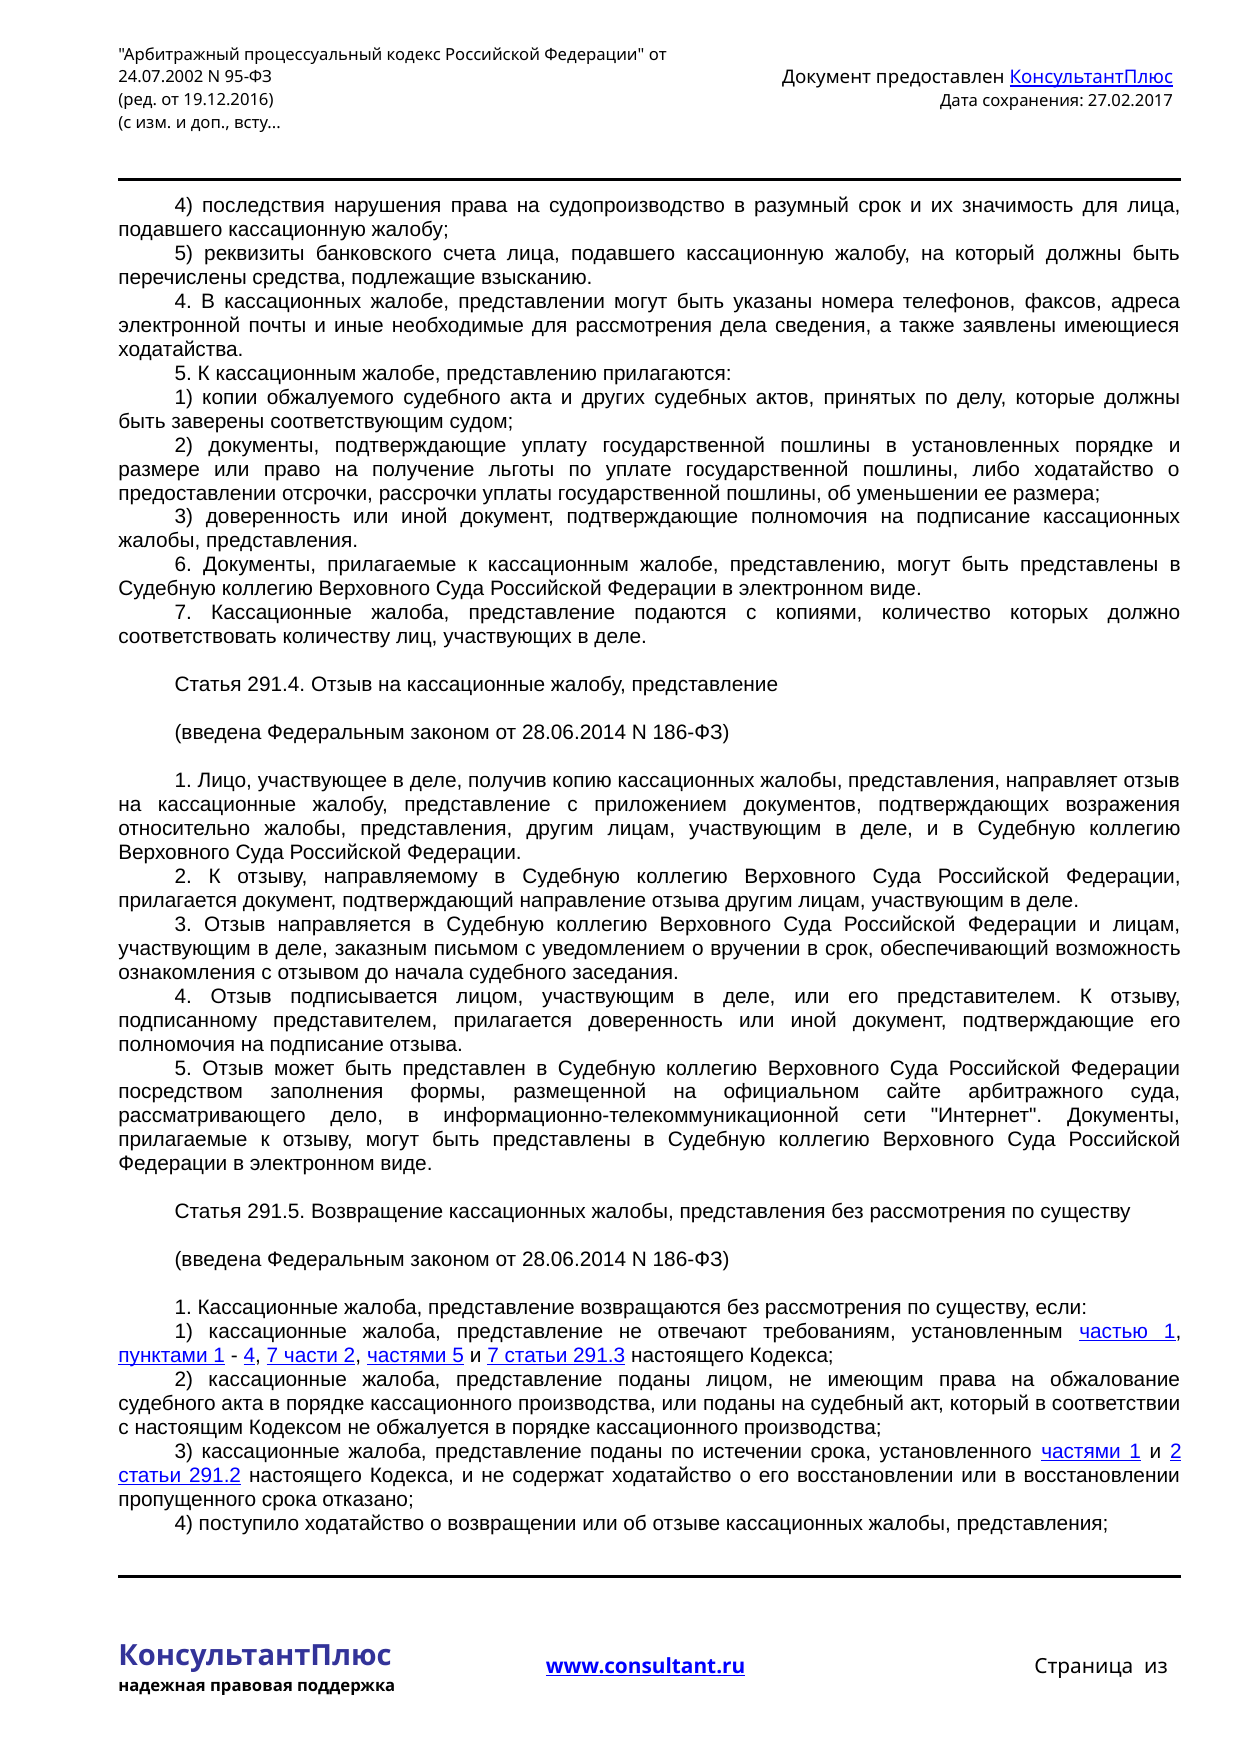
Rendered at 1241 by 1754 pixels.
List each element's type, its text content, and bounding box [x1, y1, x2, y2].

text 4. Отзыв подписывается лицом, участвующим в деле, или его представителем. К отзыву, подписанному представителем, прилагается доверенность или иной документ, подтверждающие его полномочия на подписание отзыва. [118, 983, 1181, 1055]
text 3) доверенность или иной документ, подтверждающие полномочия на подписание кассационных жалобы, представления. [118, 504, 1181, 552]
text 4. В кассационных жалобе, представлении могут быть указаны номера телефонов, факсов, адреса электронной почты и иные необходимые для рассмотрения дела сведения, а также заявлены имеющиеся ходатайства. [118, 289, 1181, 361]
text 5. Отзыв может быть представлен в Судебную коллегию Верховного Суда Российской Федерации посредством заполнения формы, размещенной на официальном сайте арбитражного суда, рассматривающего дело, в информационно-телекоммуникационной сети "Интернет". Документы, прилагаемые к отзыву, могут быть представлены в Судебную коллегию Верховного Суда Российской Федерации в электронном виде. [118, 1055, 1181, 1175]
text 6. Документы, прилагаемые к кассационным жалобе, представлению, могут быть представлены в Судебную коллегию Верховного Суда Российской Федерации в электронном виде. [118, 552, 1181, 600]
text 5) реквизиты банковского счета лица, подавшего кассационную жалобу, на который должны быть перечислены средства, подлежащие взысканию. [118, 241, 1181, 289]
text 4) поступило ходатайство о возвращении или об отзыве кассационных жалобы, представления; [118, 1511, 1181, 1534]
text 1) кассационные жалоба, представление не отвечают требованиям, установленным частью 1, пунктами 1 - 4, 7 части 2, частями 5 и 7 статьи 291.3 настоящего Кодекса; [118, 1319, 1181, 1367]
text 1. Кассационные жалоба, представление возвращаются без рассмотрения по существу, если: [118, 1295, 1181, 1319]
subtitle Статья 291.5. Возвращение кассационных жалобы, представления без рассмотрения по существу [118, 1199, 1181, 1223]
text 3) кассационные жалоба, представление поданы по истечении срока, установленного частями 1 и 2 статьи 291.2 настоящего Кодекса, и не содержат ходатайство о его восстановлении или в восстановлении пропущенного срока отказано; [118, 1439, 1181, 1511]
text 2. К отзыву, направляемому в Судебную коллегию Верховного Суда Российской Федерации, прилагается документ, подтверждающий направление отзыва другим лицам, участвующим в деле. [118, 864, 1181, 912]
text 2) кассационные жалоба, представление поданы лицом, не имеющим права на обжалование судебного акта в порядке кассационного производства, или поданы на судебный акт, который в соответствии с настоящим Кодексом не обжалуется в порядке кассационного производства; [118, 1367, 1181, 1439]
text (введена Федеральным законом от 28.06.2014 N 186-ФЗ) [118, 720, 1181, 744]
text 5. К кассационным жалобе, представлению прилагаются: [118, 361, 1181, 384]
text 3. Отзыв направляется в Судебную коллегию Верховного Суда Российской Федерации и лицам, участвующим в деле, заказным письмом с уведомлением о вручении в срок, обеспечивающий возможность ознакомления с отзывом до начала судебного заседания. [118, 912, 1181, 983]
text 7. Кассационные жалоба, представление подаются с копиями, количество которых должно соответствовать количеству лиц, участвующих в деле. [118, 600, 1181, 648]
text 4) последствия нарушения права на судопроизводство в разумный срок и их значимость для лица, подавшего кассационную жалобу; [118, 193, 1181, 241]
text 1. Лицо, участвующее в деле, получив копию кассационных жалобы, представления, направляет отзыв на кассационные жалобу, представление с приложением документов, подтверждающих возражения относительно жалобы, представления, другим лицам, участвующим в деле, и в Судебную коллегию Верховного Суда Российской Федерации. [118, 768, 1181, 864]
text 2) документы, подтверждающие уплату государственной пошлины в установленных порядке и размере или право на получение льготы по уплате государственной пошлины, либо ходатайство о предоставлении отсрочки, рассрочки уплаты государственной пошлины, об уменьшении ее размера; [118, 432, 1181, 504]
subtitle Статья 291.4. Отзыв на кассационные жалобу, представление [118, 672, 1181, 696]
text (введена Федеральным законом от 28.06.2014 N 186-ФЗ) [118, 1247, 1181, 1271]
text 1) копии обжалуемого судебного акта и других судебных актов, принятых по делу, которые должны быть заверены соответствующим судом; [118, 384, 1181, 432]
